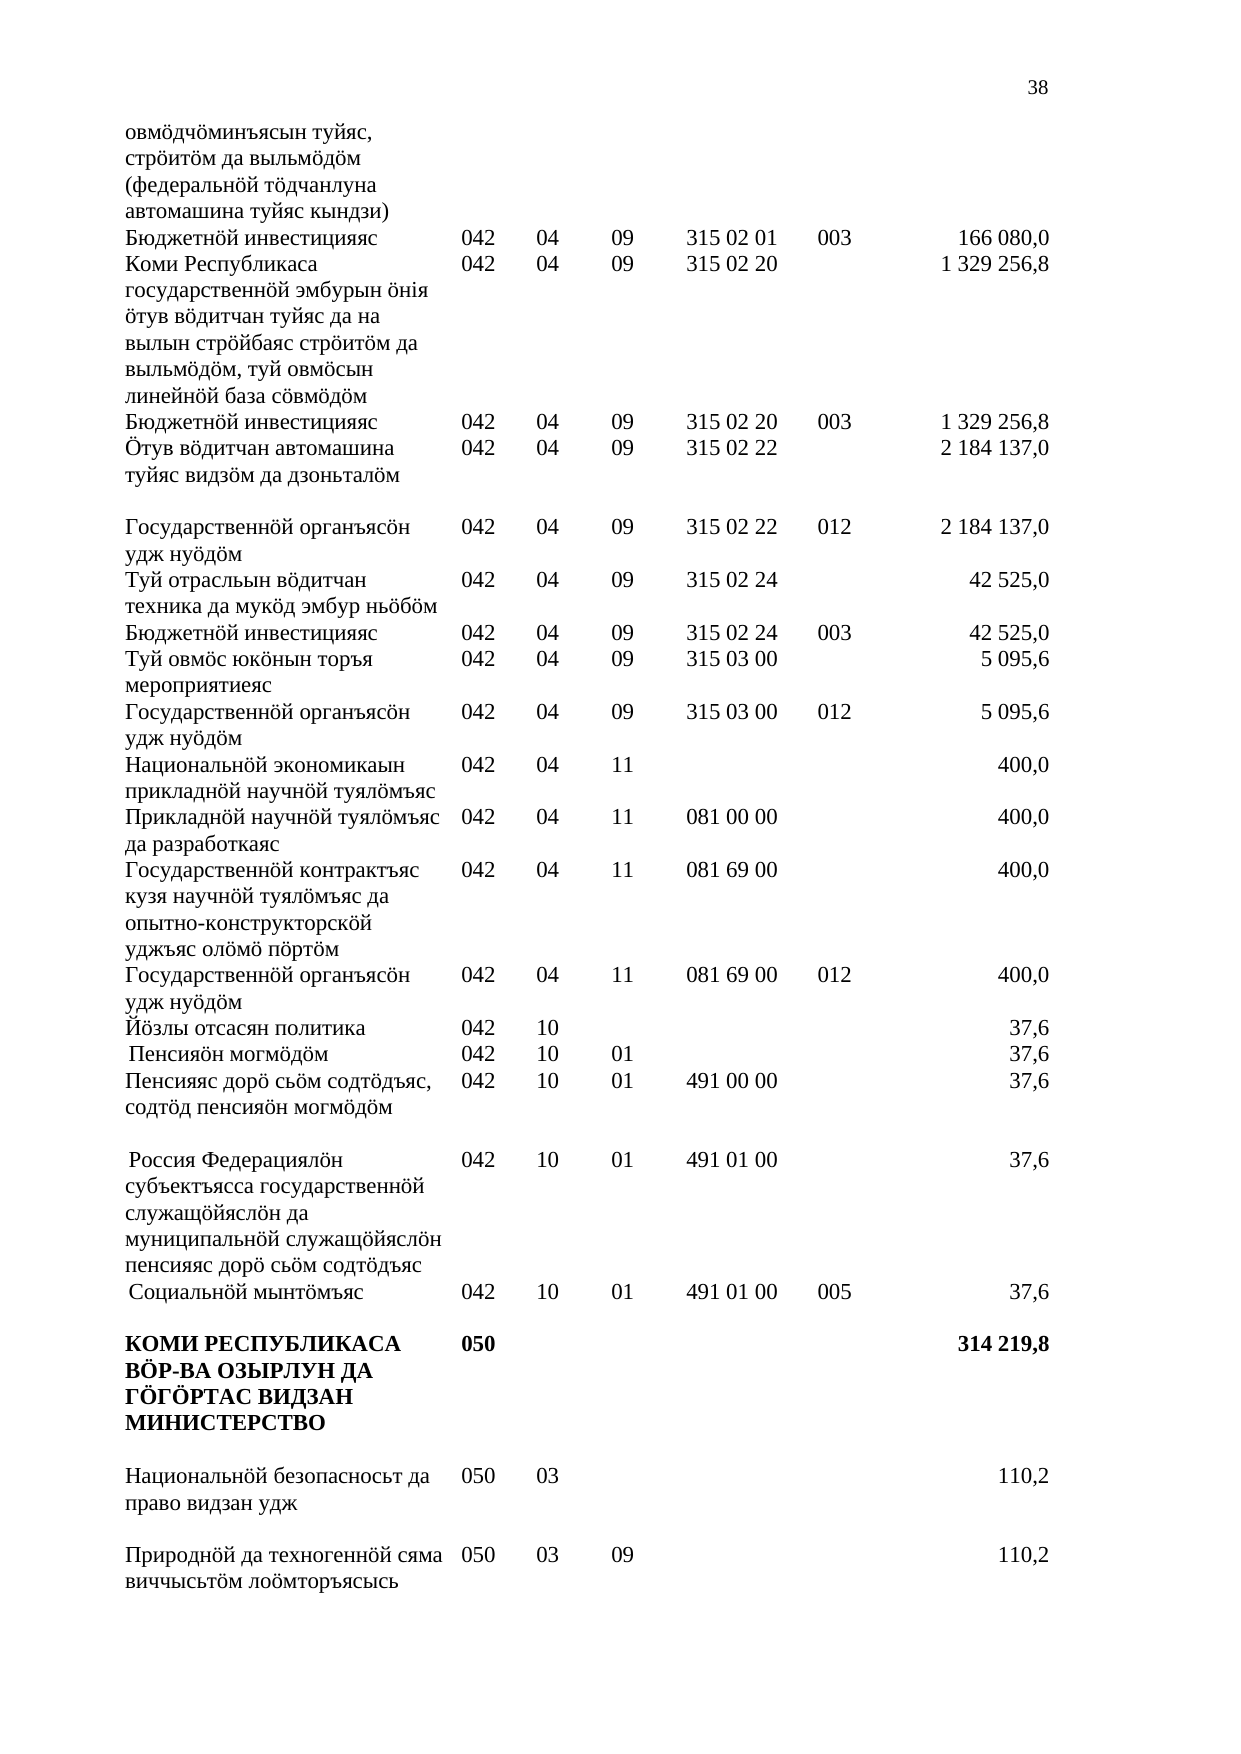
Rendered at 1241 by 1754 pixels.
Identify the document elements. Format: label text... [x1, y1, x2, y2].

table_cell 400,0 [886, 856, 1055, 961]
table_cell 04 [530, 408, 605, 434]
table_cell [530, 118, 605, 223]
table_cell 042 [455, 1014, 530, 1041]
table_cell [1055, 566, 1093, 619]
table_cell [811, 566, 886, 619]
table_cell 04 [530, 751, 605, 803]
table_cell 04 [530, 514, 605, 566]
table_cell [680, 1041, 811, 1067]
table_cell 003 [811, 408, 886, 434]
table_cell 042 [455, 514, 530, 566]
table_cell 04 [530, 856, 605, 961]
table_cell 005 [811, 1278, 886, 1330]
table_cell [1055, 751, 1093, 803]
table_cell овмöдчöминъясын туйяс, стрöитöм да выльмöдöм (федеральнöй тöдчанлуна автомашина туйяс кындзи) [119, 118, 455, 223]
table_cell 042 [455, 961, 530, 1014]
table_cell 11 [605, 961, 680, 1014]
table_cell 042 [455, 1278, 530, 1330]
table_cell [605, 1014, 680, 1041]
table_cell Йöзлы отсасян политика [119, 1014, 455, 1041]
table_cell [1055, 856, 1093, 961]
table_cell 042 [455, 224, 530, 250]
table_cell Туй овмöс юкöнын торъя мероприятиеяс [119, 645, 455, 698]
table_cell 042 [455, 408, 530, 434]
table_cell 315 03 00 [680, 698, 811, 751]
table_cell 042 [455, 566, 530, 619]
table_cell 491 01 00 [680, 1278, 811, 1330]
table_cell [680, 1541, 811, 1594]
table_cell Социальнöй мынтöмъяс [119, 1278, 455, 1330]
table_cell [680, 1014, 811, 1041]
table_cell 315 02 20 [680, 408, 811, 434]
table_cell Пенсияöн могмöдöм [119, 1041, 455, 1067]
table_cell 2 184 137,0 [886, 514, 1055, 566]
table_cell [680, 1462, 811, 1541]
table_cell 491 01 00 [680, 1146, 811, 1278]
table_cell [811, 250, 886, 408]
table_cell 03 [530, 1462, 605, 1541]
table_cell 01 [605, 1041, 680, 1067]
table_cell 10 [530, 1067, 605, 1146]
table_cell 400,0 [886, 961, 1055, 1014]
table_cell Туй отрасльын вöдитчан техника да мукöд эмбур ньöбöм [119, 566, 455, 619]
table_cell 04 [530, 803, 605, 856]
table_cell [811, 1462, 886, 1541]
table_cell [1055, 1067, 1093, 1146]
table_cell 42 525,0 [886, 619, 1055, 645]
table_cell 050 [455, 1330, 530, 1462]
table_cell 012 [811, 698, 886, 751]
table_cell [811, 1146, 886, 1278]
table_cell 315 02 20 [680, 250, 811, 408]
table_cell [1055, 514, 1093, 566]
table_cell 04 [530, 961, 605, 1014]
table_cell Национальнöй безопасносьт да право видзан удж [119, 1462, 455, 1541]
table_cell 491 00 00 [680, 1067, 811, 1146]
table_cell 315 02 24 [680, 566, 811, 619]
table_cell 09 [605, 434, 680, 513]
table_cell 003 [811, 224, 886, 250]
table_cell 081 69 00 [680, 856, 811, 961]
table_cell 1 329 256,8 [886, 250, 1055, 408]
table_cell 042 [455, 250, 530, 408]
table_cell [530, 1330, 605, 1462]
table_cell 003 [811, 619, 886, 645]
table_cell 1 329 256,8 [886, 408, 1055, 434]
table_cell [1055, 698, 1093, 751]
table_cell 04 [530, 619, 605, 645]
table_cell 10 [530, 1041, 605, 1067]
table_cell Бюджетнöй инвестицияяс [119, 408, 455, 434]
table_cell 04 [530, 566, 605, 619]
table_cell Бюджетнöй инвестицияяс [119, 224, 455, 250]
table_cell 03 [530, 1541, 605, 1594]
table_cell 012 [811, 961, 886, 1014]
table_cell Государственнöй органъясöн удж нуöдöм [119, 514, 455, 566]
table_cell [1055, 1541, 1093, 1594]
table_cell 09 [605, 1541, 680, 1594]
table_cell 042 [455, 1146, 530, 1278]
table_cell 09 [605, 619, 680, 645]
table_cell Национальнöй экономикаын прикладнöй научнöй туялöмъяс [119, 751, 455, 803]
table_cell [605, 118, 680, 223]
table_cell [1055, 408, 1093, 434]
table_cell 37,6 [886, 1278, 1055, 1330]
table_cell 314 219,8 [886, 1330, 1055, 1462]
table_cell [811, 1067, 886, 1146]
table_cell 042 [455, 434, 530, 513]
table_cell 37,6 [886, 1146, 1055, 1278]
table_cell 5 095,6 [886, 645, 1055, 698]
table_cell [811, 1330, 886, 1462]
table_cell 37,6 [886, 1067, 1055, 1146]
table_cell 09 [605, 698, 680, 751]
table_cell [811, 751, 886, 803]
table_cell 315 02 22 [680, 434, 811, 513]
table_cell [811, 645, 886, 698]
table_cell 2 184 137,0 [886, 434, 1055, 513]
table_cell 042 [455, 803, 530, 856]
table_cell 09 [605, 514, 680, 566]
table_cell 315 03 00 [680, 645, 811, 698]
table_cell 042 [455, 698, 530, 751]
table_cell 11 [605, 751, 680, 803]
table_cell [1055, 434, 1093, 513]
table_cell КОМИ РЕСПУБЛИКАСА ВÖР-ВА ОЗЫРЛУН ДА ГÖГÖРТАС ВИДЗАН МИНИСТЕРСТВО [119, 1330, 455, 1462]
table_cell 110,2 [886, 1541, 1055, 1594]
table_cell 04 [530, 224, 605, 250]
table_cell 10 [530, 1278, 605, 1330]
table_cell 400,0 [886, 751, 1055, 803]
table_cell Коми Республикаса государственнöй эмбурын öнія öтув вöдитчан туйяс да на вылын стрöйбаяс стрöитöм да выльмöдöм, туй овмöсын линейнöй база сöвмöдöм [119, 250, 455, 408]
table_cell 04 [530, 250, 605, 408]
table_cell 012 [811, 514, 886, 566]
table_cell [605, 1462, 680, 1541]
table_cell Государственнöй органъясöн удж нуöдöм [119, 698, 455, 751]
table_cell [811, 118, 886, 223]
table_cell [1055, 619, 1093, 645]
table_cell [1055, 1278, 1093, 1330]
table_cell [811, 856, 886, 961]
table_cell [605, 1330, 680, 1462]
table_cell 11 [605, 803, 680, 856]
table_cell [1055, 1014, 1093, 1041]
table_cell Россия Федерациялöн субъектъясса государственнöй служащöйяслöн да муниципальнöй служащöйяслöн пенсияяс дорö сьöм сод­тöдъяс [119, 1146, 455, 1278]
table_cell [680, 751, 811, 803]
table_cell Прикладнöй научнöй туялöмъяс да разработкаяс [119, 803, 455, 856]
table_cell [1055, 118, 1093, 223]
table_cell 10 [530, 1146, 605, 1278]
table_cell 400,0 [886, 803, 1055, 856]
table_cell 04 [530, 698, 605, 751]
table_cell [1055, 224, 1093, 250]
table_cell [680, 1330, 811, 1462]
table_cell 5 095,6 [886, 698, 1055, 751]
table_cell [811, 1014, 886, 1041]
table_cell Природнöй да техногеннöй сяма виччысьтöм лоöмторъясысь [119, 1541, 455, 1594]
table_cell 081 69 00 [680, 961, 811, 1014]
table_cell Государственнöй органъясöн удж нуöдöм [119, 961, 455, 1014]
table_cell [1055, 1041, 1093, 1067]
table_cell [811, 434, 886, 513]
table_cell 09 [605, 645, 680, 698]
table_cell 09 [605, 408, 680, 434]
table_cell 315 02 01 [680, 224, 811, 250]
table_cell [1055, 1330, 1093, 1462]
table_cell 01 [605, 1067, 680, 1146]
table_cell 01 [605, 1278, 680, 1330]
table_cell Государственнöй контрактъяс кузя научнöй туялöмъяс да опытно-конструкторскöй уджъяс олöмö пöртöм [119, 856, 455, 961]
table_cell Пенсияяс дорö сьöм содтöдъяс, содтöд пенсияöн могмöдöм [119, 1067, 455, 1146]
table_cell [811, 803, 886, 856]
table_cell 042 [455, 856, 530, 961]
table_cell 315 02 22 [680, 514, 811, 566]
table_cell [680, 118, 811, 223]
table_cell [1055, 250, 1093, 408]
table_cell Бюджетнöй инвестицияяс [119, 619, 455, 645]
table_cell 04 [530, 434, 605, 513]
table_cell 042 [455, 1067, 530, 1146]
table_cell 09 [605, 566, 680, 619]
table_cell [811, 1541, 886, 1594]
table_cell [1055, 1462, 1093, 1541]
table_cell 042 [455, 619, 530, 645]
table_cell 37,6 [886, 1041, 1055, 1067]
table_cell [886, 118, 1055, 223]
table_cell 315 02 24 [680, 619, 811, 645]
table_cell 10 [530, 1014, 605, 1041]
table_cell 050 [455, 1462, 530, 1541]
table_cell 042 [455, 751, 530, 803]
table_cell [1055, 961, 1093, 1014]
table_cell [455, 118, 530, 223]
table_cell 09 [605, 224, 680, 250]
table_cell Öтув вöдитчан автомашина туйяс видзöм да дзоньталöм [119, 434, 455, 513]
table_cell [1055, 645, 1093, 698]
table_cell 37,6 [886, 1014, 1055, 1041]
table_cell 09 [605, 250, 680, 408]
table_cell 042 [455, 1041, 530, 1067]
table_cell 081 00 00 [680, 803, 811, 856]
table_cell 050 [455, 1541, 530, 1594]
table_cell 11 [605, 856, 680, 961]
table_cell [1055, 803, 1093, 856]
table_cell 042 [455, 645, 530, 698]
table_cell 166 080,0 [886, 224, 1055, 250]
table_cell [1055, 1146, 1093, 1278]
table_cell 01 [605, 1146, 680, 1278]
table_cell 04 [530, 645, 605, 698]
table_cell 42 525,0 [886, 566, 1055, 619]
table_cell 110,2 [886, 1462, 1055, 1541]
table_cell [811, 1041, 886, 1067]
